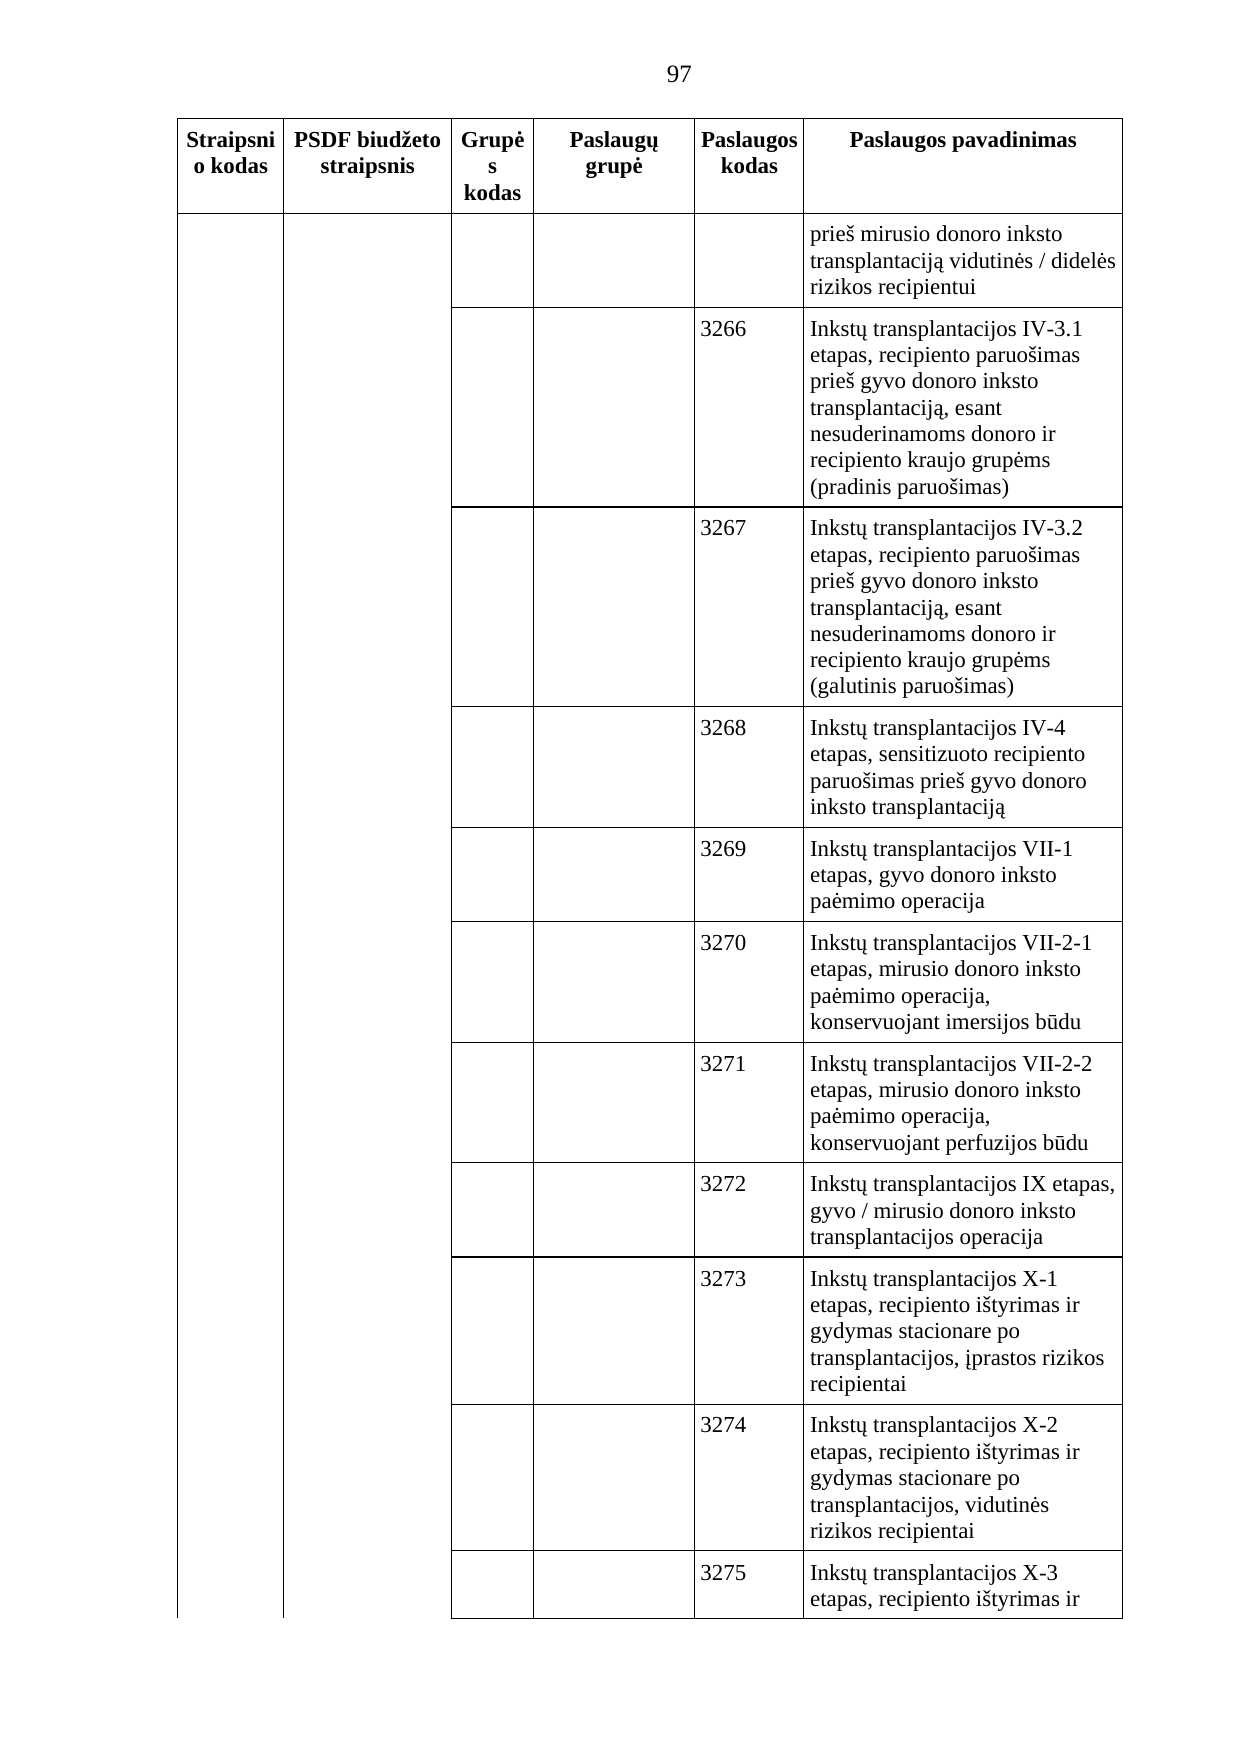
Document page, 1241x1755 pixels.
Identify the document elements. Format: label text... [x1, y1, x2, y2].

table_cell [452, 1258, 533, 1403]
table_cell [534, 1258, 694, 1403]
table_cell 3268 [695, 707, 803, 827]
table_cell Inkstų transplantacijos IV-3.2 etapas, recipiento paruošimas prieš gyvo donoro inksto transplantaciją, esant nesuderinamoms donoro ir recipiento kraujo grupėms (galutinis paruošimas) [804, 508, 1122, 706]
table_cell [534, 214, 694, 307]
table_cell [452, 1163, 533, 1256]
table_cell [534, 1405, 694, 1550]
table_cell [534, 1551, 694, 1618]
table_cell prieš mirusio donoro inksto transplantaciją vidutinės / didelės rizikos recipientui [804, 214, 1122, 307]
table_header PSDF biudžeto straipsnis [284, 119, 451, 212]
table_cell [178, 1162, 283, 1256]
table_cell 3271 [695, 1043, 803, 1162]
table_cell [452, 707, 533, 827]
table_cell 3269 [695, 828, 803, 921]
table_cell [452, 922, 533, 1042]
table_cell [534, 308, 694, 506]
table_cell [534, 1163, 694, 1256]
table_cell [534, 828, 694, 921]
table_cell Inkstų transplantacijos VII-2-2 etapas, mirusio donoro inksto paėmimo operacija, konservuojant perfuzijos būdu [804, 1043, 1122, 1162]
table_cell Inkstų transplantacijos VII-2-1 etapas, mirusio donoro inksto paėmimo operacija, konservuojant imersijos būdu [804, 922, 1122, 1042]
table_cell [534, 922, 694, 1042]
table_cell [284, 214, 451, 307]
table_cell [452, 1405, 533, 1550]
table_cell Inkstų transplantacijos X-3 etapas, recipiento ištyrimas ir [804, 1551, 1122, 1618]
table_cell [452, 1551, 533, 1618]
table_header Paslaugos pavadinimas [804, 119, 1122, 212]
table_cell [452, 214, 533, 307]
table_cell [284, 1256, 451, 1403]
table_cell [534, 707, 694, 827]
table_cell Inkstų transplantacijos IX etapas, gyvo / mirusio donoro inksto transplantacijos operacija [804, 1163, 1122, 1256]
table_cell [178, 1550, 283, 1618]
table_cell [284, 1042, 451, 1162]
table_cell [284, 827, 451, 921]
table_cell [534, 1043, 694, 1162]
table_cell [178, 307, 283, 506]
table_cell Inkstų transplantacijos VII-1 etapas, gyvo donoro inksto paėmimo operacija [804, 828, 1122, 921]
table_cell [452, 1043, 533, 1162]
table_cell Inkstų transplantacijos IV-4 etapas, sensitizuoto recipiento paruošimas prieš gyvo donoro inksto transplantaciją [804, 707, 1122, 827]
table_cell [178, 827, 283, 921]
table_cell [284, 307, 451, 506]
table_cell [284, 506, 451, 706]
table_header Grupės kodas [452, 119, 533, 212]
table_cell [178, 1042, 283, 1162]
table_cell 3274 [695, 1405, 803, 1550]
table_cell 3273 [695, 1258, 803, 1403]
table_cell 3270 [695, 922, 803, 1042]
table_cell [284, 921, 451, 1042]
table_cell [178, 1256, 283, 1403]
table_cell [452, 308, 533, 506]
table_cell [284, 1162, 451, 1256]
table_cell 3275 [695, 1551, 803, 1618]
table_cell [284, 706, 451, 827]
table_cell [452, 508, 533, 706]
table_cell [534, 508, 694, 706]
table_cell [178, 506, 283, 706]
table_cell [695, 214, 803, 307]
table_cell [178, 214, 283, 307]
table_header Paslaugų grupė [534, 119, 694, 212]
table_cell [178, 1404, 283, 1550]
table_cell Inkstų transplantacijos X-1 etapas, recipiento ištyrimas ir gydymas stacionare po transplantacijos, įprastos rizikos recipientai [804, 1258, 1122, 1403]
table_cell [284, 1404, 451, 1550]
table_cell [178, 706, 283, 827]
table_cell Inkstų transplantacijos X-2 etapas, recipiento ištyrimas ir gydymas stacionare po transplantacijos, vidutinės rizikos recipientai [804, 1405, 1122, 1550]
table_cell 3267 [695, 508, 803, 706]
table_cell Inkstų transplantacijos IV-3.1 etapas, recipiento paruošimas prieš gyvo donoro inksto transplantaciją, esant nesuderinamoms donoro ir recipiento kraujo grupėms (pradinis paruošimas) [804, 308, 1122, 506]
table_header Straipsnio kodas [178, 119, 283, 212]
table_cell [284, 1550, 451, 1618]
table_cell 3272 [695, 1163, 803, 1256]
table_cell [452, 828, 533, 921]
table_cell 3266 [695, 308, 803, 506]
table_header Paslaugos kodas [695, 119, 803, 212]
table_cell [178, 921, 283, 1042]
